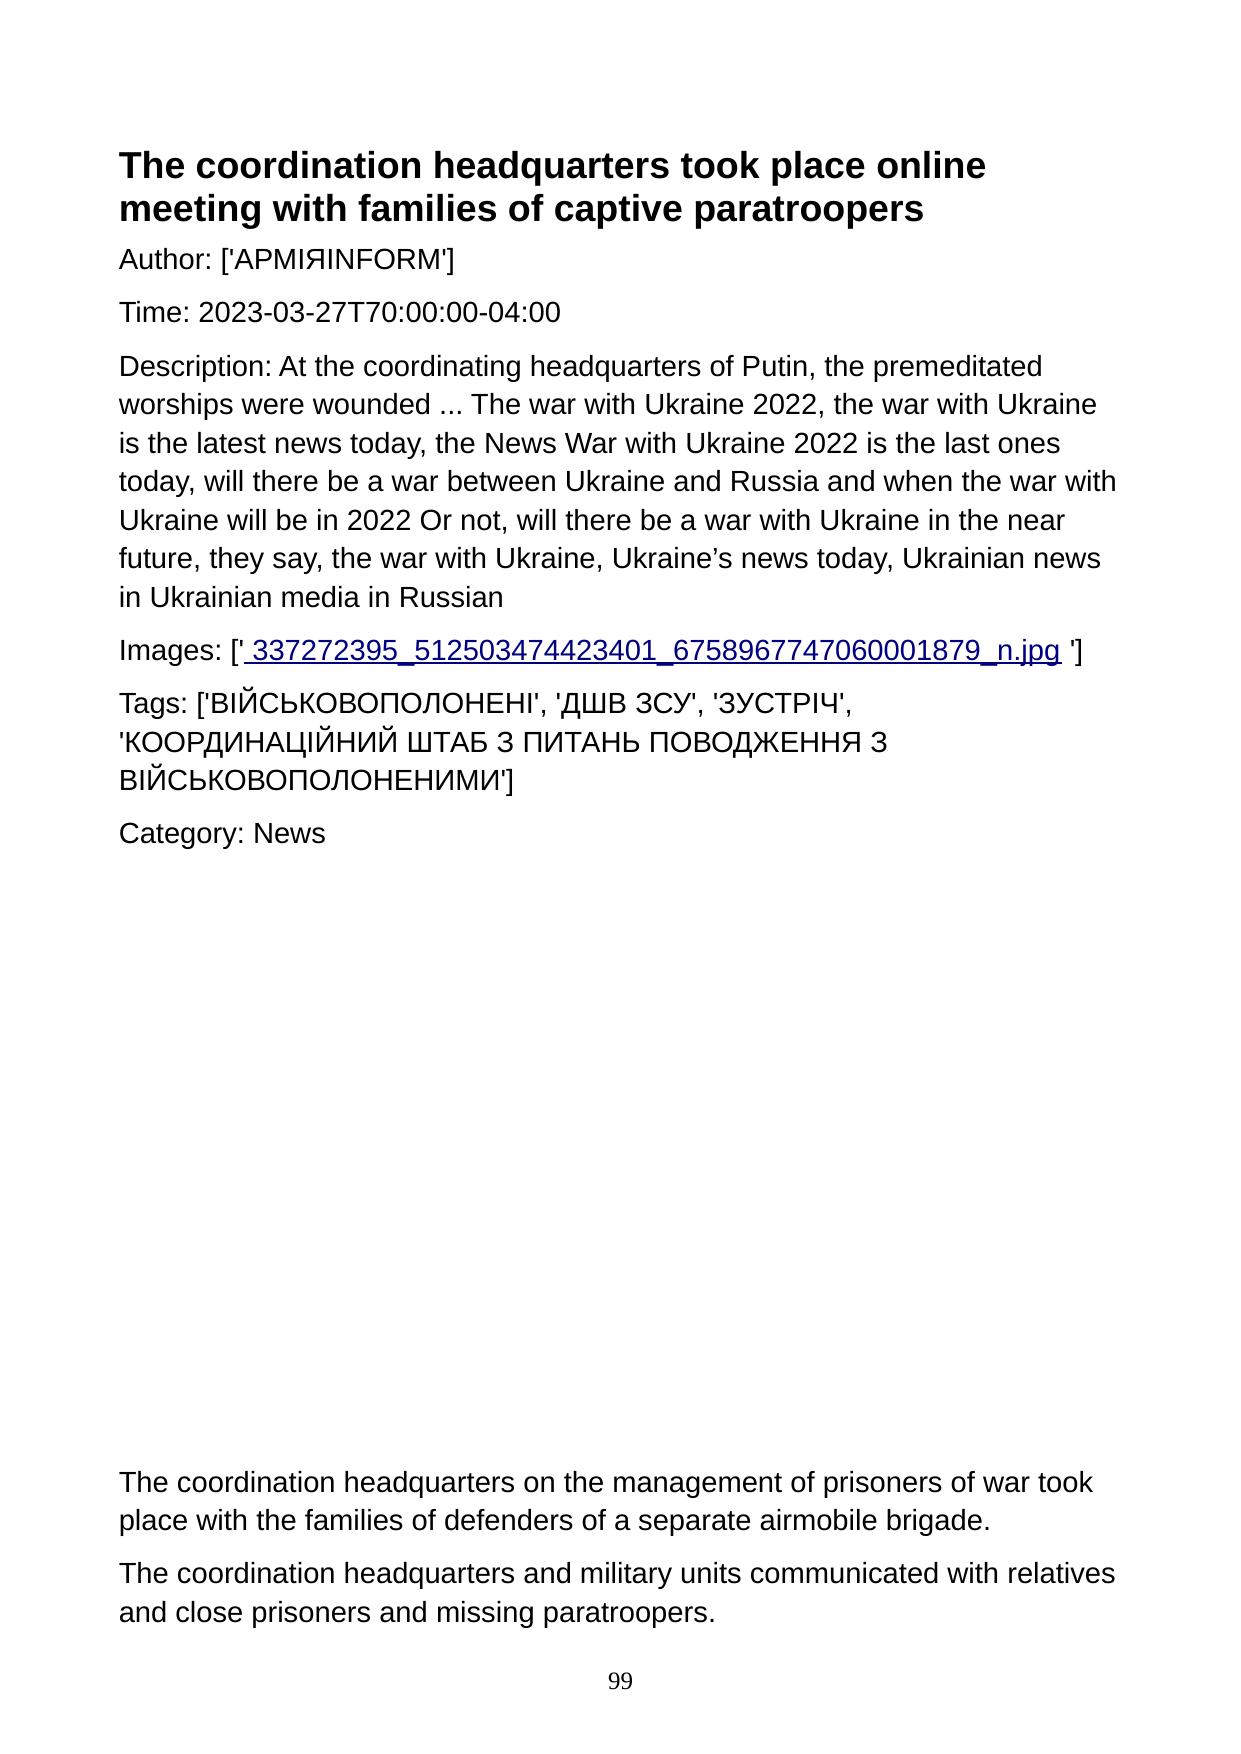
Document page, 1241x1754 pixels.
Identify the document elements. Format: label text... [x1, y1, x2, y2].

subtitle The coordination headquarters took place online meeting with families of captive paratroopers [118, 143, 1122, 230]
text Images: [' 337272395_512503474423401_6758967747060001879_n.jpg '] [118, 633, 1122, 666]
text The coordination headquarters on the management of prisoners of war took place with the families of defenders of a separate airmobile brigade. [118, 869, 1122, 1537]
text Category: News [118, 816, 1122, 850]
text Tags: ['ВІЙСЬКОВОПОЛОНЕНІ', 'ДШВ ЗСУ', 'ЗУСТРІЧ', 'КООРДИНАЦІЙНИЙ ШТАБ З ПИТАНЬ ПОВОДЖЕННЯ З ВІЙСЬКОВОПОЛОНЕНИМИ'] [118, 686, 1122, 797]
text Author: ['АРМІЯINFORM'] [118, 242, 1122, 276]
text Description: At the coordinating headquarters of Putin, the premeditated worships were wounded ... The war with Ukraine 2022, the war with Ukraine is the latest news today, the News War with Ukraine 2022 is the last ones today, will there be a war between Ukraine and Russia and when the war with Ukraine will be in 2022 Or not, will there be a war with Ukraine in the near future, they say, the war with Ukraine, Ukraine’s news today, Ukrainian news in Ukrainian media in Russian [118, 348, 1122, 613]
text Time: 2023-03-27T70:00:00-04:00 [118, 295, 1122, 329]
text The coordination headquarters and military units communicated with relatives and close prisoners and missing paratroopers. [118, 1556, 1122, 1628]
